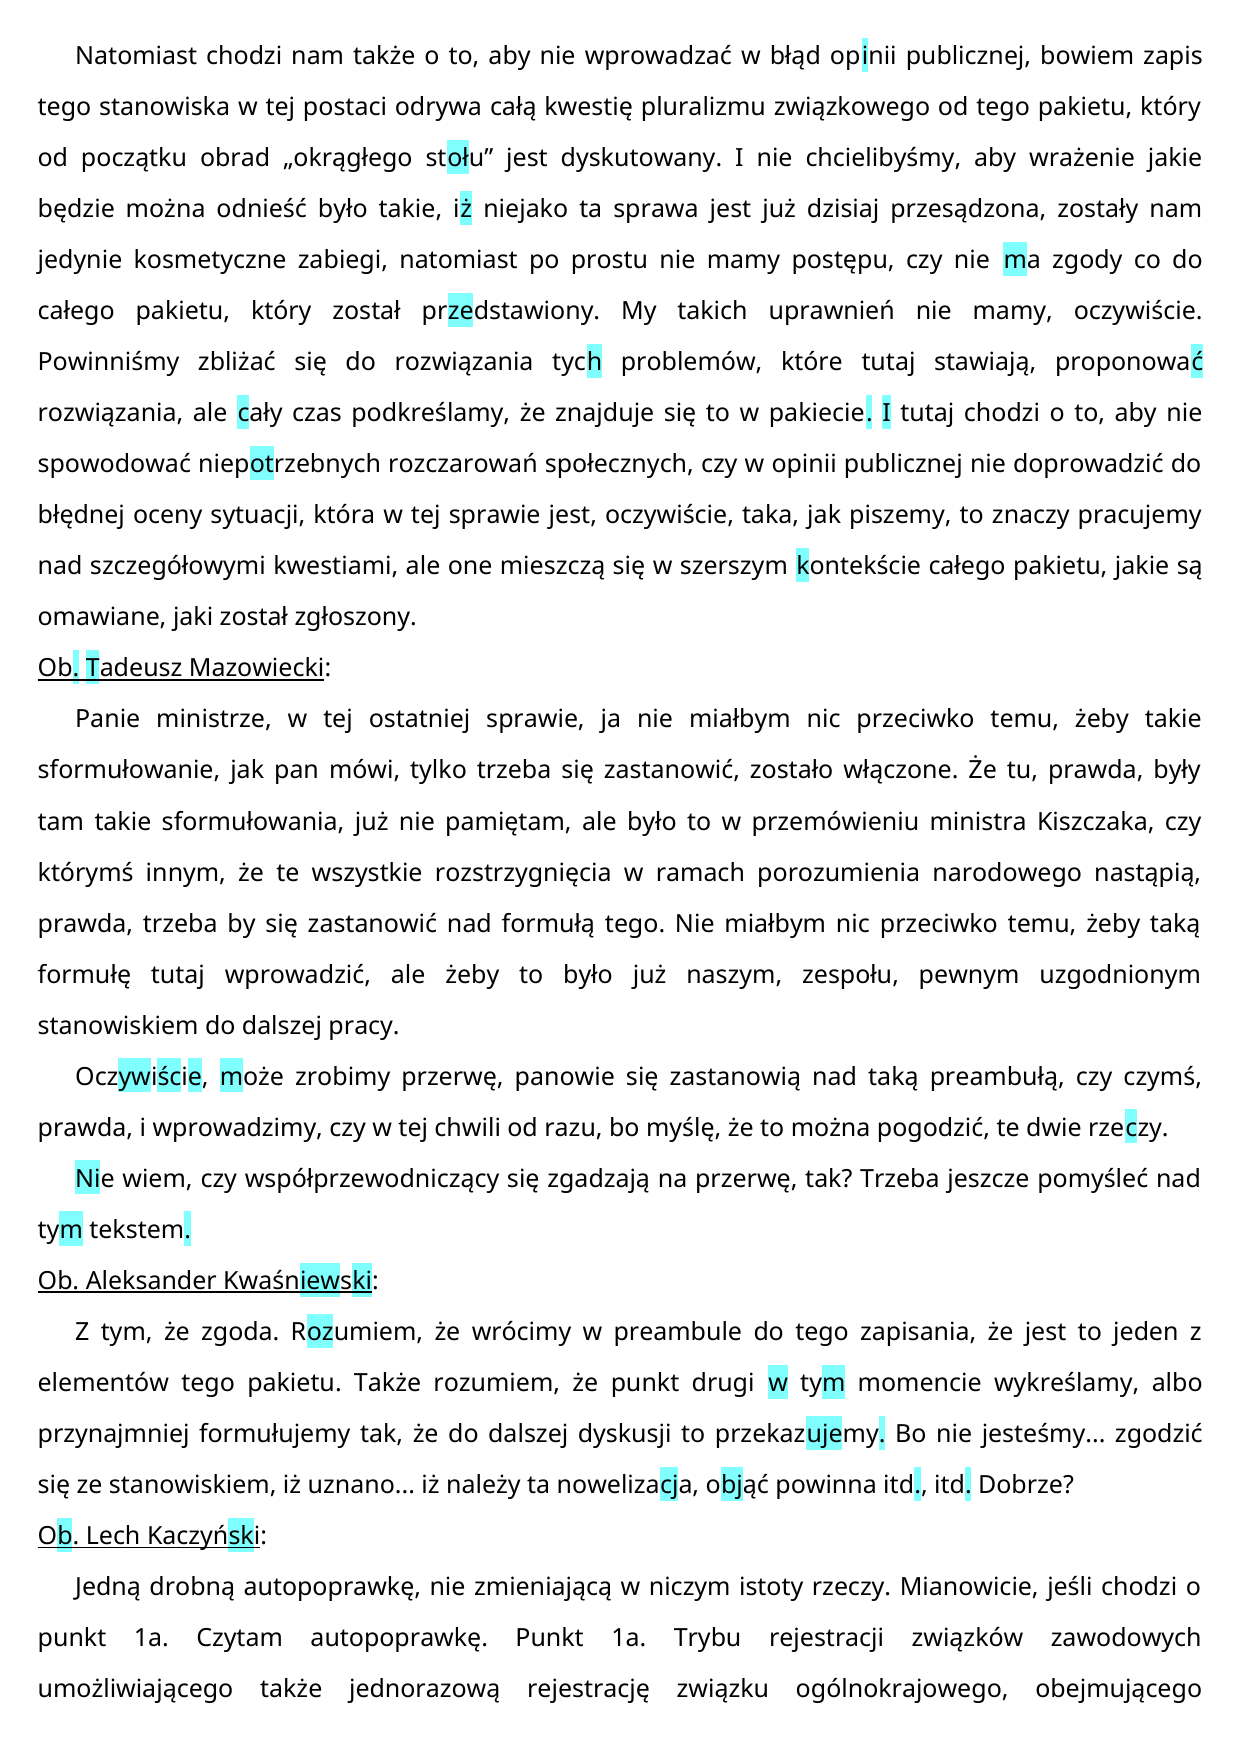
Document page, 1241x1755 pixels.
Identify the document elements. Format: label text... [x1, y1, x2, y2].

text Natomiast chodzi nam także o to, aby nie wprowadzać w błąd opinii publicznej, bowiem zapis tego stanowiska w tej postaci odrywa całą kwestię pluralizmu związkowego od tego pakietu, który od początku obrad „okrągłego stołu” jest dyskutowany. I nie chcielibyśmy, aby wrażenie jakie będzie można odnieść było takie, iż niejako ta sprawa jest już dzisiaj przesądzona, zostały nam jedynie kosmetyczne zabiegi, natomiast po prostu nie mamy postępu, czy nie ma zgody co do całego pakietu, który został przedstawiony. My takich uprawnień nie mamy, oczywiście. Powinniśmy zbliżać się do rozwiązania tych problemów, które tutaj stawiają, proponować rozwiązania, ale cały czas podkreślamy, że znajduje się to w pakiecie. I tutaj chodzi o to, aby nie spowodować niepotrzebnych rozczarowań społecznych, czy w opinii publicznej nie doprowadzić do błędnej oceny sytuacji, która w tej sprawie jest, oczywiście, taka, jak piszemy, to znaczy pracujemy nad szczegółowymi kwestiami, ale one mieszczą się w szerszym kontekście całego pakietu, jakie są omawiane, jaki został zgłoszony. [37, 37, 1203, 633]
text Ob. Aleksander Kwaśniewski: [37, 1262, 1203, 1297]
text Panie ministrze, w tej ostatniej sprawie, ja nie miałbym nic przeciwko temu, żeby takie sformułowanie, jak pan mówi, tylko trzeba się zastanowić, zostało włączone. Że tu, prawda, były tam takie sformułowania, już nie pamiętam, ale było to w przemówieniu ministra Kiszczaka, czy którymś innym, że te wszystkie rozstrzygnięcia w ramach porozumienia narodowego nastąpią, prawda, trzeba by się zastanowić nad formułą tego. Nie miałbym nic przeciwko temu, żeby taką formułę tutaj wprowadzić, ale żeby to było już naszym, zespołu, pewnym uzgodnionym stanowiskiem do dalszej pracy. [37, 701, 1203, 1041]
text Ob. Lech Kaczyński: [37, 1518, 1203, 1552]
text Ob. Tadeusz Mazowiecki: [37, 650, 1203, 684]
text Z tym, że zgoda. Rozumiem, że wrócimy w preambule do tego zapisania, że jest to jeden z elementów tego pakietu. Także rozumiem, że punkt drugi w tym momencie wykreślamy, albo przynajmniej formułujemy tak, że do dalszej dyskusji to przekazujemy. Bo nie jesteśmy... zgodzić się ze stanowiskiem, iż uznano... iż należy ta nowelizacja, objąć powinna itd., itd. Dobrze? [37, 1313, 1203, 1501]
text Jedną drobną autopoprawkę, nie zmieniającą w niczym istoty rzeczy. Mianowicie, jeśli chodzi o punkt 1a. Czytam autopoprawkę. Punkt 1a. Trybu rejestracji związków zawodowych umożliwiającego także jednorazową rejestrację związku ogólnokrajowego, obejmującego [37, 1569, 1203, 1705]
text Nie wiem, czy współprzewodniczący się zgadzają na przerwę, tak? Trzeba jeszcze pomyśleć nad tym tekstem. [37, 1160, 1203, 1246]
text Oczywiście, może zrobimy przerwę, panowie się zastanowią nad taką preambułą, czy czymś, prawda, i wprowadzimy, czy w tej chwili od razu, bo myślę, że to można pogodzić, te dwie rzeczy. [37, 1058, 1203, 1143]
